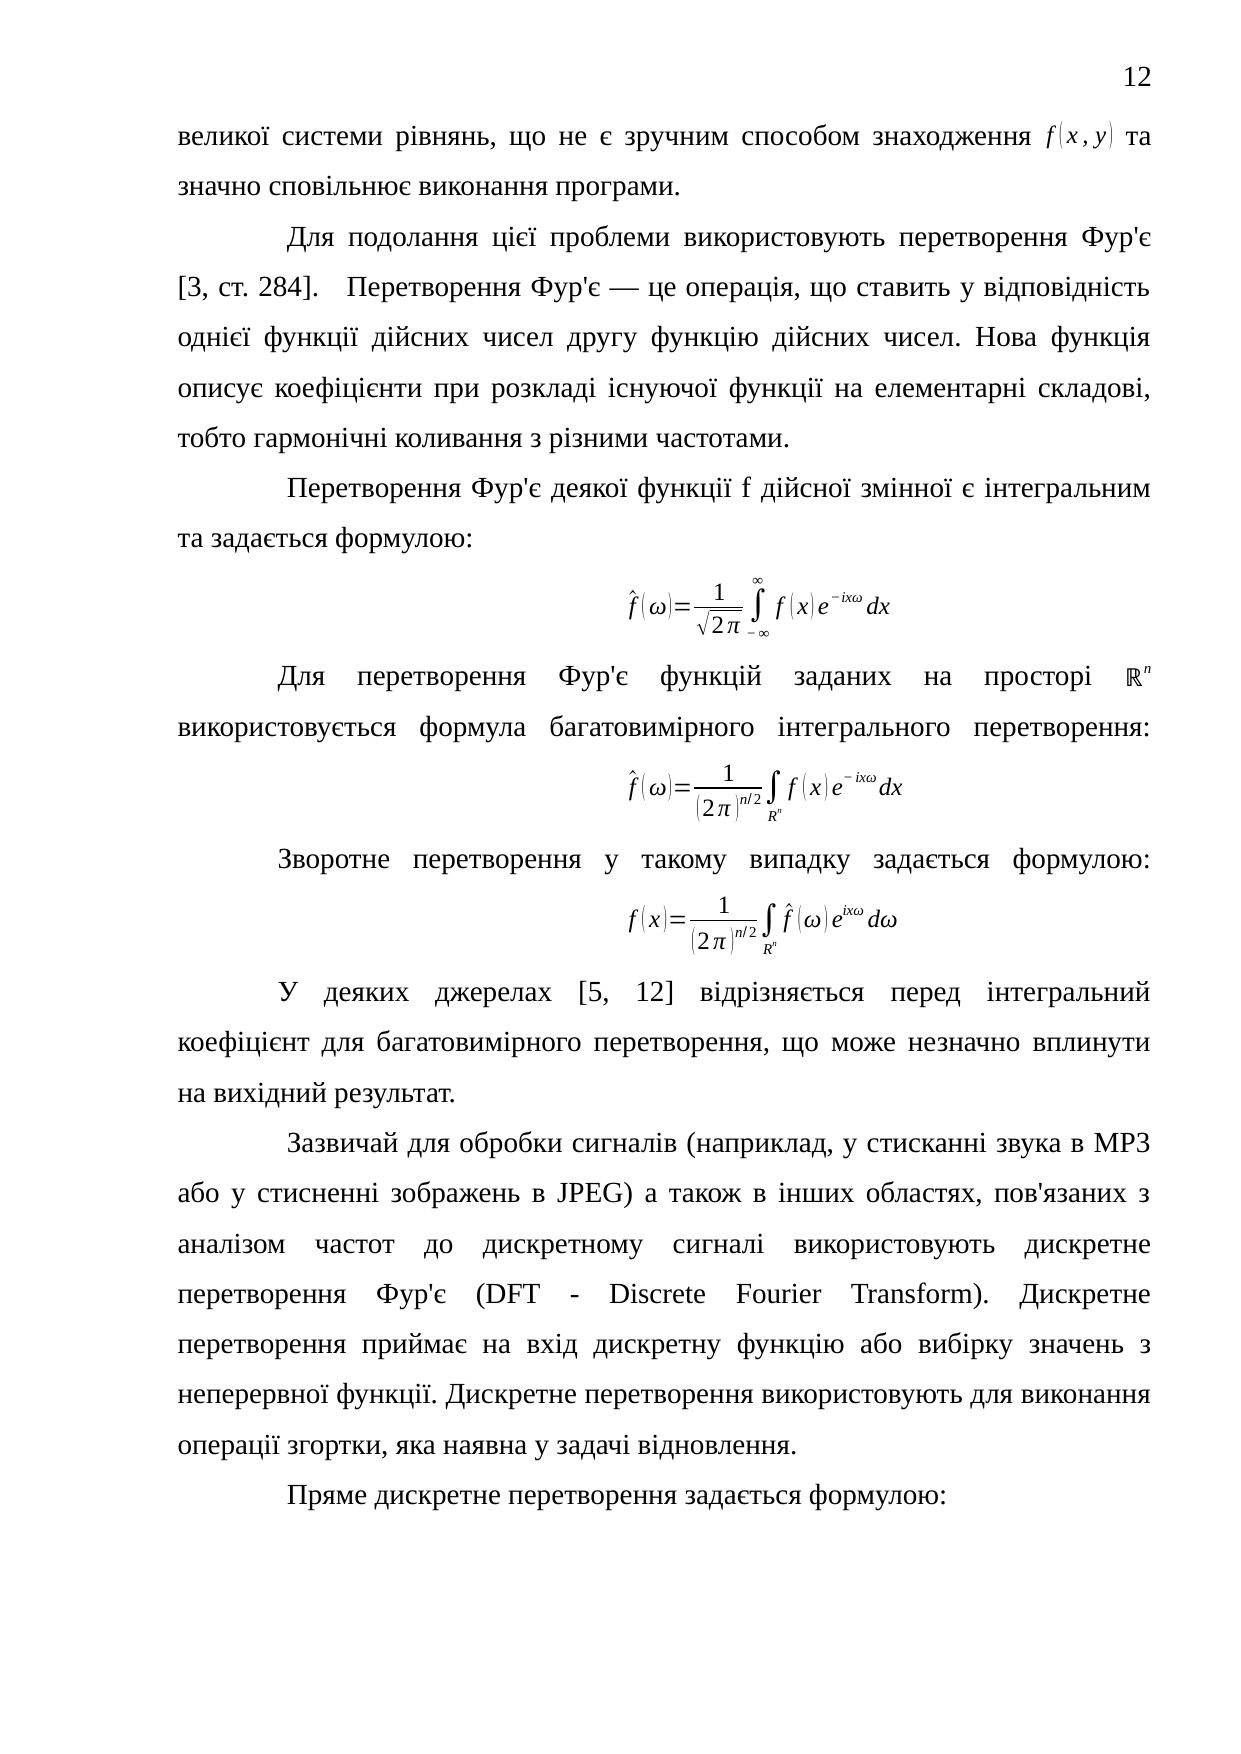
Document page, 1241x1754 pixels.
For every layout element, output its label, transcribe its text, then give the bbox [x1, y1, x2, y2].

text Для подолання цієї проблеми використовують перетворення Фур'є [3, cт. 284]. Перетворення Фур'є — це операція, що ставить у відповідність однієї функції дійсних чисел другу функцію дійсних чисел. Нова функція описує коефіцієнти при розкладі існуючої функції на елементарні складові, тобто гармонічні коливання з різними частотами. [177, 219, 1152, 453]
text Для перетворення Фур'є функцій заданих на просторі використовується формула багатовимірного інтегрального перетворення: Зворотне перетворення у такому випадку задається формулою: У деяких джерелах [5, 12] відрізняється перед інтегральний коефіцієнт для багатовимірного перетворення, що може незначно вплинути на вихідний результат. [177, 571, 1152, 1108]
text Зазвичай для обробки сигналів (наприклад, у стисканні звука в МР3 або у стисненні зображень в JPEG) а також в інших областях, пов'язаних з аналізом частот до дискретному сигналі використовують дискретне перетворення Фур'є (DFT - Discrete Fourier Transform). Дискретне перетворення приймає на вхід дискретну функцію або вибірку значень з неперервної функції. Дискретне перетворення використовують для виконання операції згортки, яка наявна у задачі відновлення. [177, 1125, 1152, 1461]
text Пряме дискретне перетворення задається формулою: [177, 1477, 1152, 1511]
text великої системи рівнянь, що не є зручним способом знаходження та значно сповільнює виконання програми. [177, 118, 1152, 202]
text Перетворення Фур'є деякої функції f дійсної змінної є інтегральним та задається формулою: [177, 470, 1152, 554]
